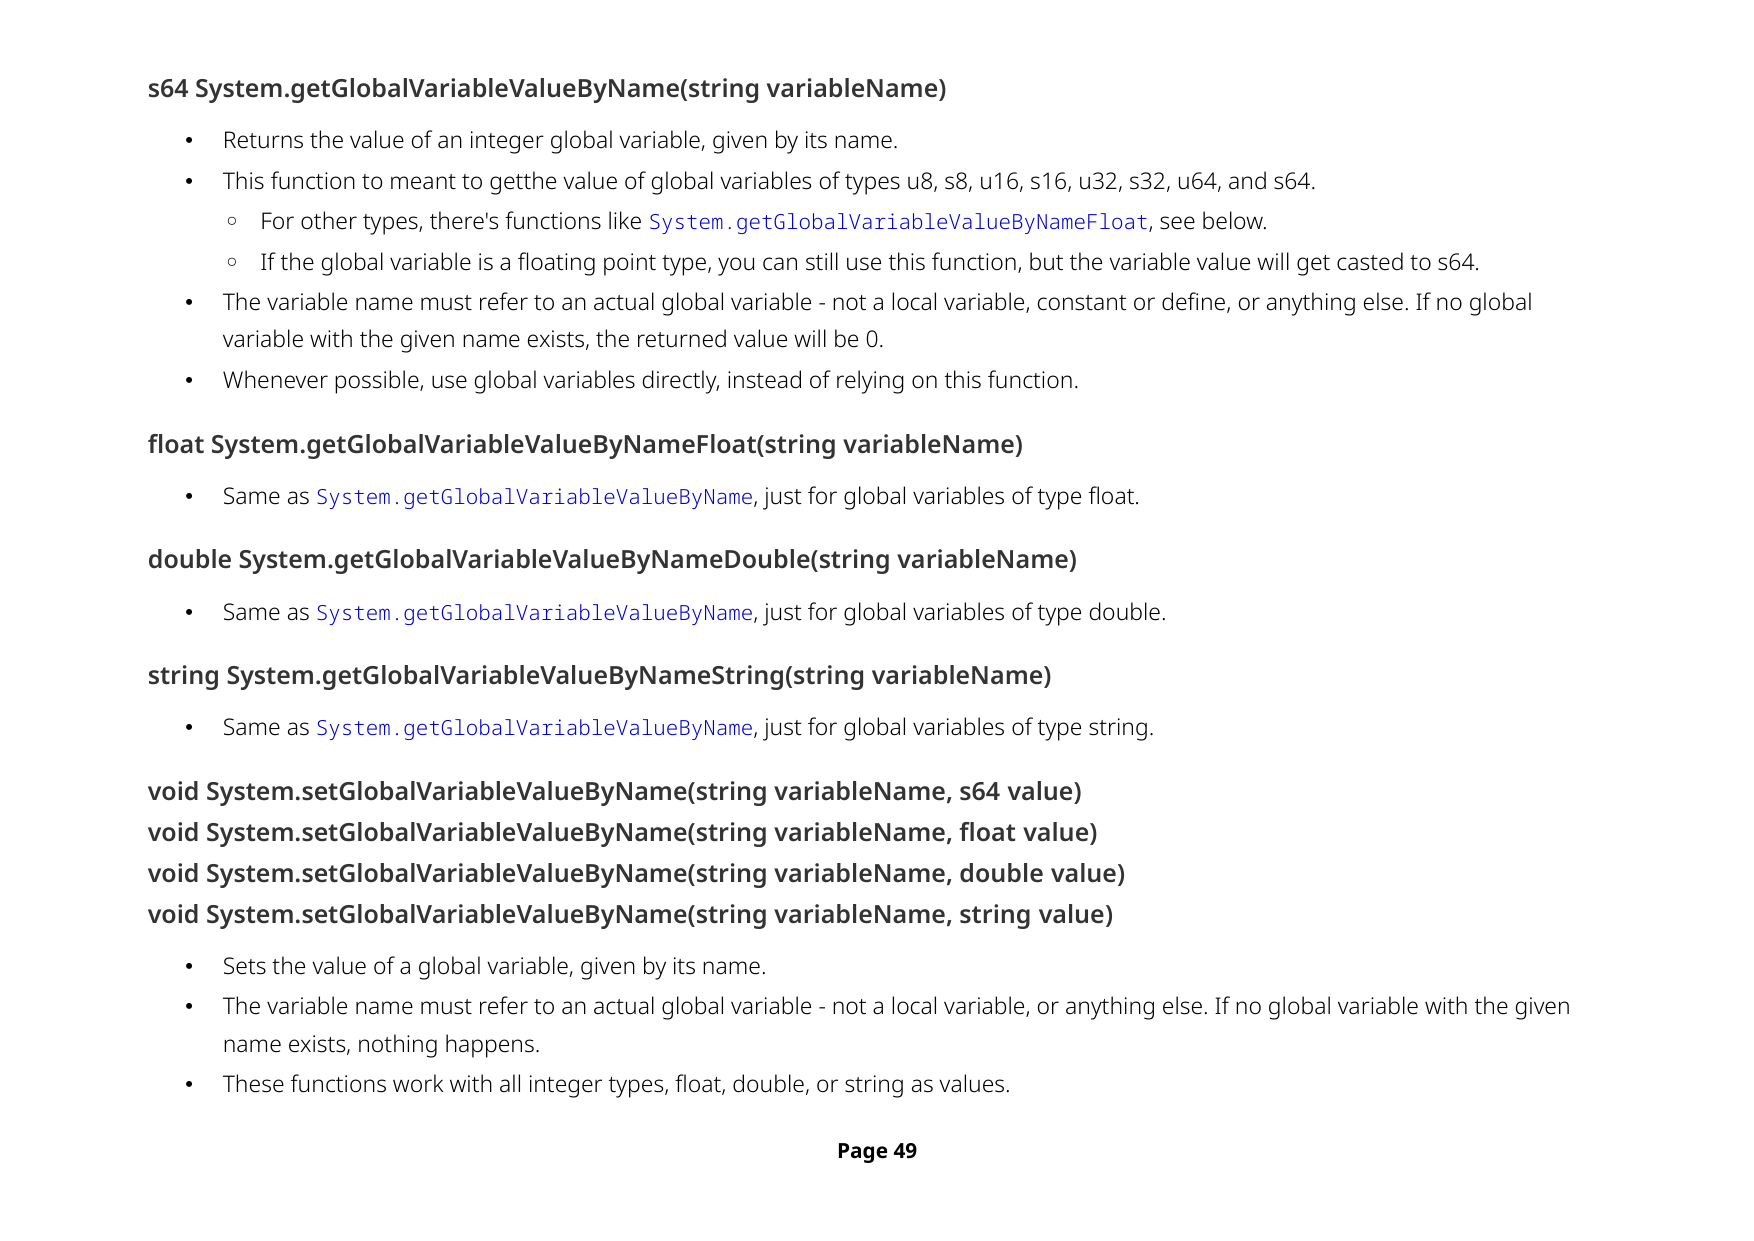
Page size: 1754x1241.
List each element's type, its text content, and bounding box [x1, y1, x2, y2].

list Whenever possible, use global variables directly, instead of relying on this function. [185, 364, 1606, 395]
list The variable name must refer to an actual global variable - not a local variable, constant or define, or anything else. If no global variable with the given name exists, the returned value will be 0. [185, 286, 1606, 354]
list Same as System.getGlobalVariableValueByName, just for global variables of type float. [185, 479, 1606, 511]
list Returns the value of an integer global variable, given by its name. [185, 124, 1606, 155]
subtitle float System.getGlobalVariableValueByNameFloat(string variableName) [148, 426, 1606, 460]
subtitle void System.setGlobalVariableValueByName(string variableName, s64 value) void System.setGlobalVariableValueByName(string variableName, float value) void System.setGlobalVariableValueByName(string variableName, double value) void System.setGlobalVariableValueByName(string variableName, string value) [148, 774, 1606, 930]
list Same as System.getGlobalVariableValueByName, just for global variables of type double. [185, 595, 1606, 627]
list Same as System.getGlobalVariableValueByName, just for global variables of type string. [185, 711, 1606, 742]
list The variable name must refer to an actual global variable - not a local variable, or anything else. If no global variable with the given name exists, nothing happens. [185, 990, 1606, 1059]
subtitle string System.getGlobalVariableValueByNameString(string variableName) [148, 658, 1606, 692]
list For other types, there's functions like System.getGlobalVariableValueByNameFloat, see below. [223, 205, 1606, 236]
list These functions work with all integer types, float, double, or string as values. [185, 1068, 1606, 1099]
list This function to meant to getthe value of global variables of types u8, s8, u16, s16, u32, s32, u64, and s64. [185, 164, 1606, 196]
subtitle double System.getGlobalVariableValueByNameDouble(string variableName) [148, 542, 1606, 576]
subtitle s64 System.getGlobalVariableValueByName(string variableName) [148, 71, 1606, 105]
list Sets the value of a global variable, given by its name. [185, 949, 1606, 981]
list If the global variable is a floating point type, you can still use this function, but the variable value will get casted to s64. [223, 245, 1606, 277]
